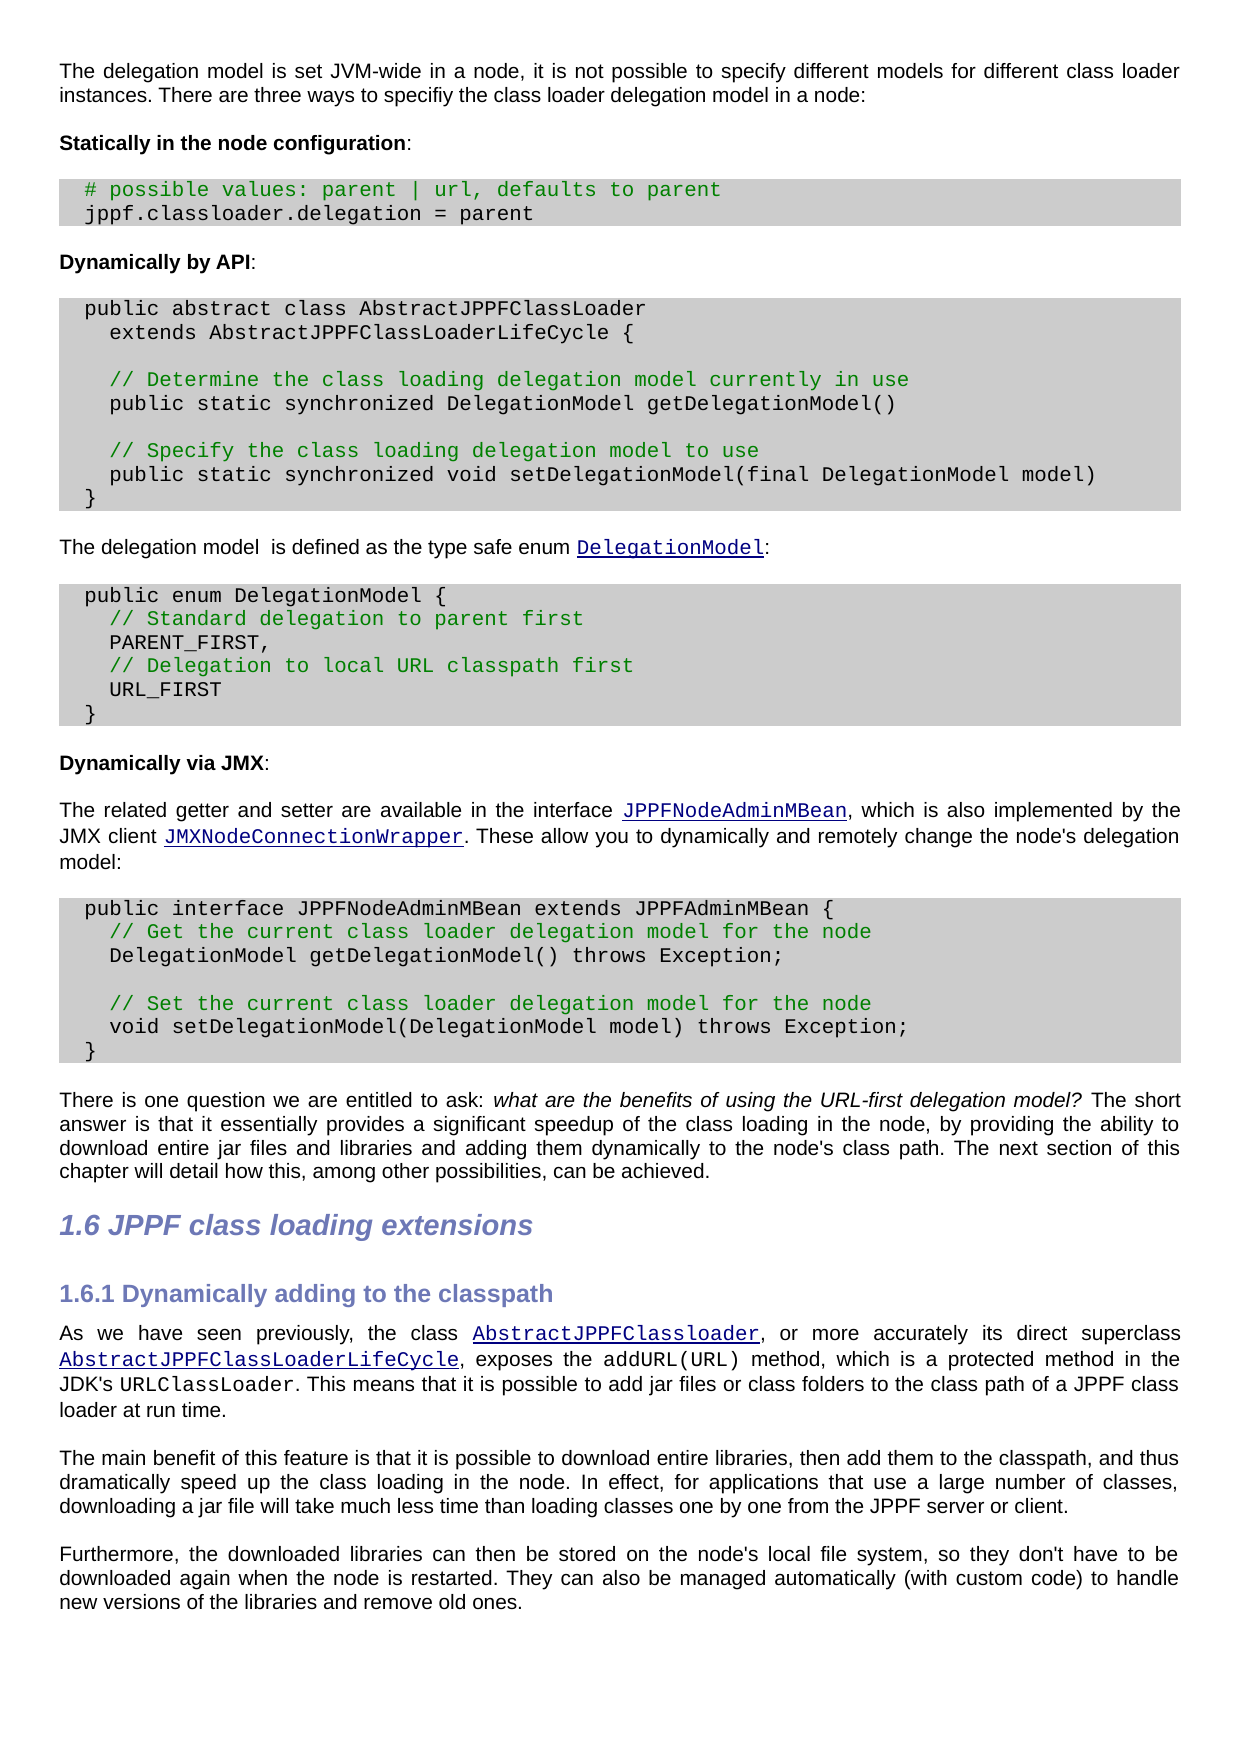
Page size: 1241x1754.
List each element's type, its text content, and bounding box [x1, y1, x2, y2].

text Statically in the node configuration: [59, 131, 1181, 155]
text As we have seen previously, the class AbstractJPPFClassloader, or more accurately its direct superclass AbstractJPPFClassLoaderLifeCycle, exposes the addURL(URL) method, which is a protected method in the JDK's URLClassLoader. This means that it is possible to add jar files or class folders to the class path of a JPPF class loader at run time. [59, 1321, 1181, 1422]
text public static synchronized void setDelegationModel(final DelegationModel model) [59, 463, 1181, 487]
text // Determine the class loading delegation model currently in use [59, 369, 1181, 393]
text Furthermore, the downloaded libraries can then be stored on the node's local file system, so they don't have to be downloaded again when the node is restarted. They can also be managed automatically (with custom code) to handle new versions of the libraries and remove old ones. [59, 1542, 1181, 1614]
text The related getter and setter are available in the interface JPPFNodeAdminMBean, which is also implemented by the JMX client JMXNodeConnectionWrapper. These allow you to dynamically and remotely change the node's delegation model: [59, 798, 1181, 874]
subtitle JPPF class loading extensions [59, 1208, 1181, 1242]
text URL_FIRST [59, 679, 1181, 703]
text jppf.classloader.delegation = parent [59, 202, 1181, 226]
text PARENT_FIRST, [59, 632, 1181, 656]
text The delegation model is set JVM-wide in a node, it is not possible to specify different models for different class loader instances. There are three ways to specifiy the class loader delegation model in a node: [59, 59, 1181, 107]
text # possible values: parent | url, defaults to parent [59, 179, 1181, 202]
text } [59, 703, 1181, 726]
text public enum DelegationModel { [59, 584, 1181, 608]
text The delegation model is defined as the type safe enum DelegationModel: [59, 535, 1181, 561]
text // Standard delegation to parent first [59, 608, 1181, 632]
text public interface JPPFNodeAdminMBean extends JPPFAdminMBean { [59, 898, 1181, 922]
text The main benefit of this feature is that it is possible to download entire libraries, then add them to the classpath, and thus dramatically speed up the class loading in the node. In effect, for applications that use a large number of classes, downloading a jar file will take much less time than loading classes one by one from the JPPF server or client. [59, 1446, 1181, 1518]
text There is one question we are entitled to ask: what are the benefits of using the URL-first delegation model? The short answer is that it essentially provides a significant speedup of the class loading in the node, by providing the ability to download entire jar files and libraries and adding them dynamically to the node's class path. The next section of this chapter will detail how this, among other possibilities, can be achieved. [59, 1087, 1181, 1183]
subtitle Dynamically adding to the classpath [59, 1279, 1181, 1308]
text public static synchronized DelegationModel getDelegationModel() [59, 393, 1181, 416]
text } [59, 1040, 1181, 1063]
text // Set the current class loader delegation model for the node [59, 992, 1181, 1016]
text void setDelegationModel(DelegationModel model) throws Exception; [59, 1016, 1181, 1040]
text Dynamically via JMX: [59, 750, 1181, 774]
text Dynamically by API: [59, 250, 1181, 274]
text // Delegation to local URL classpath first [59, 656, 1181, 679]
text // Get the current class loader delegation model for the node [59, 922, 1181, 945]
text extends AbstractJPPFClassLoaderLifeCycle { [59, 322, 1181, 345]
text // Specify the class loading delegation model to use [59, 440, 1181, 463]
text } [59, 487, 1181, 511]
text DelegationModel getDelegationModel() throws Exception; [59, 945, 1181, 969]
text public abstract class AbstractJPPFClassLoader [59, 298, 1181, 322]
